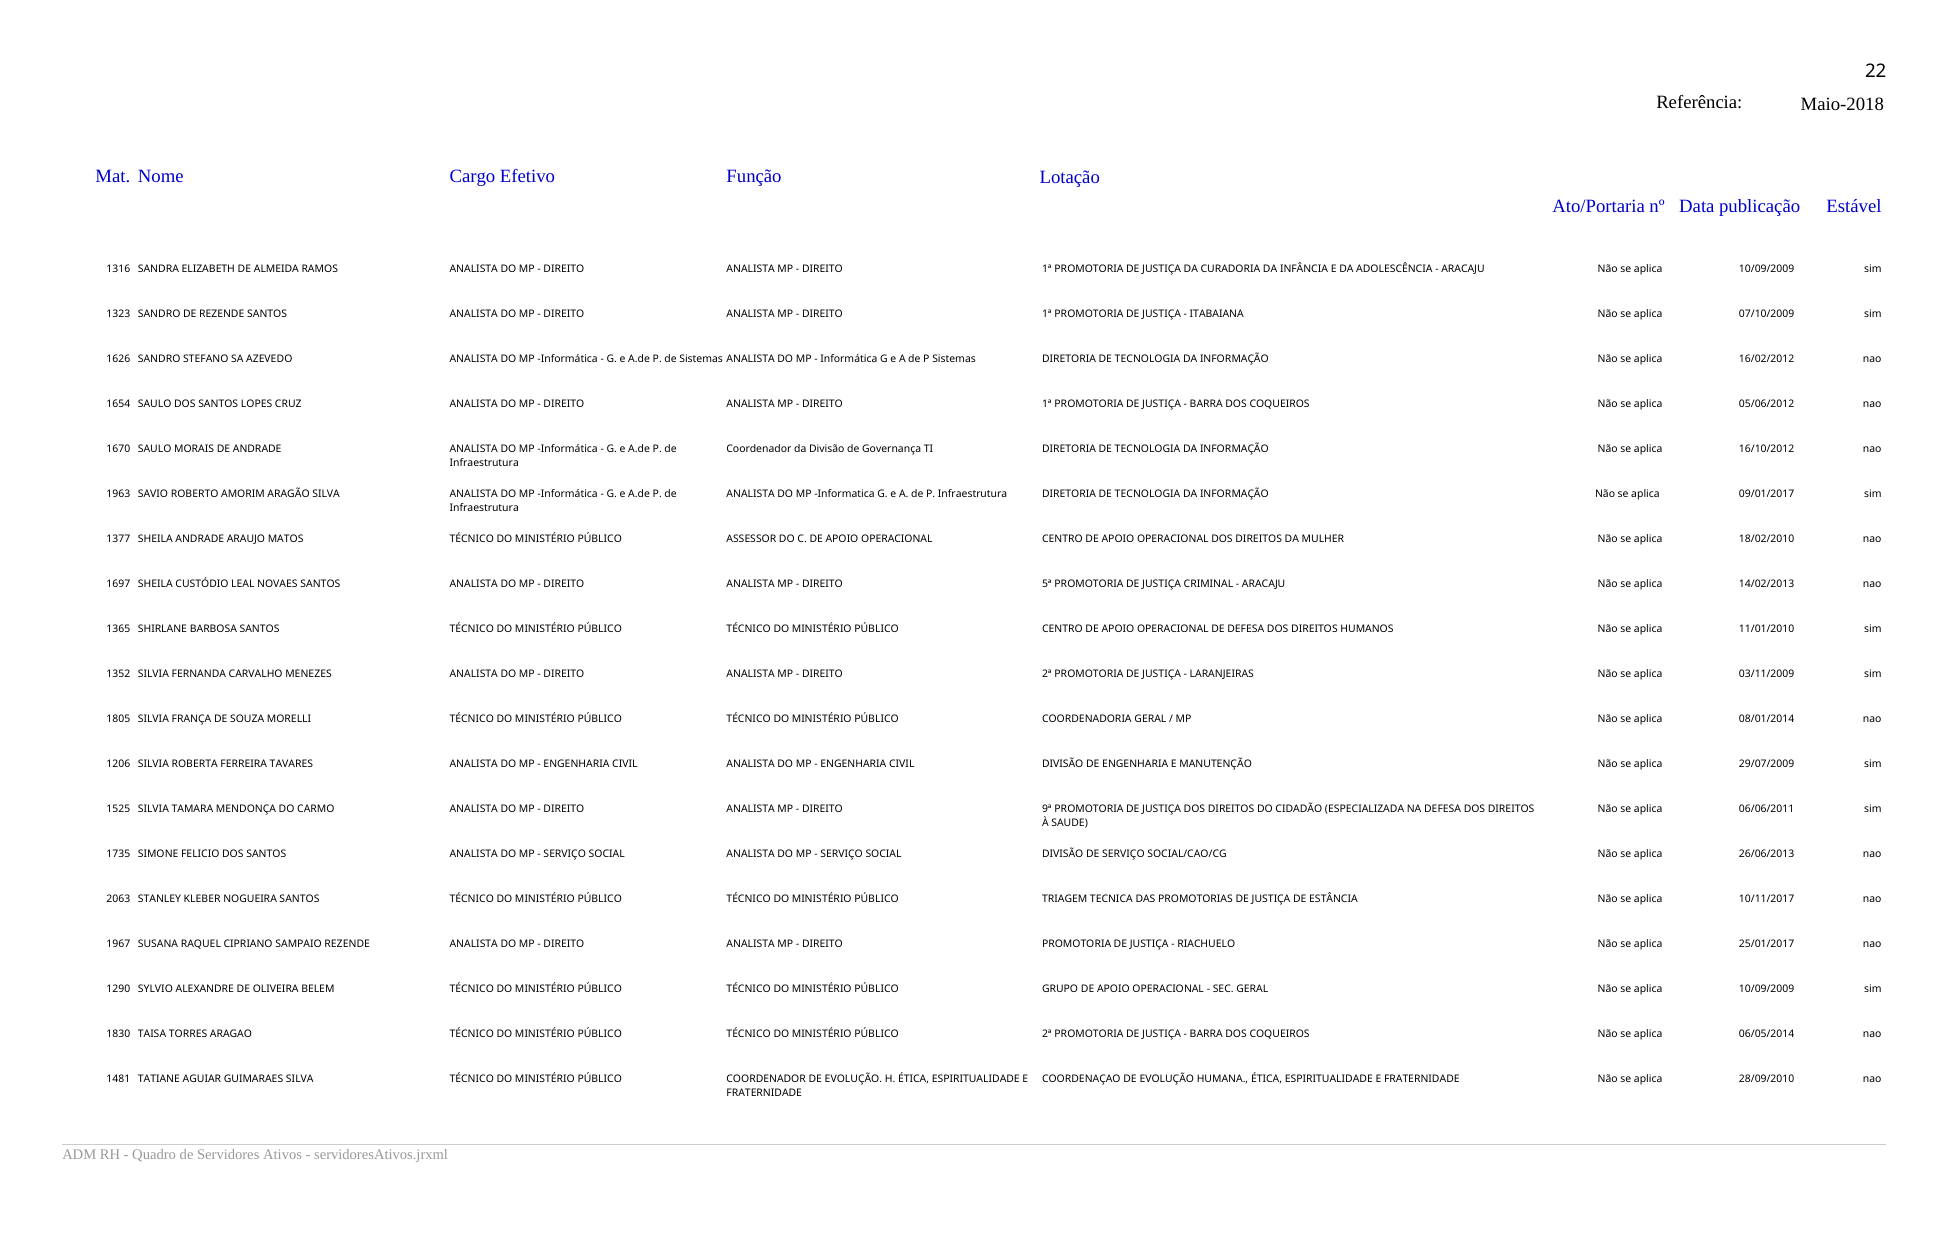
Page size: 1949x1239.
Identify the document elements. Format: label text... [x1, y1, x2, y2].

table_cell nao [1803, 891, 1881, 936]
table_cell [0, 711, 68, 756]
table_cell Não se aplica [1547, 441, 1662, 486]
table_cell [1196, 196, 1529, 225]
table_cell 06/06/2011 [1662, 801, 1794, 846]
table_cell 1206 [68, 756, 130, 801]
table_cell [1794, 711, 1803, 756]
table_cell [1030, 441, 1042, 486]
table_cell ANALISTA DO MP - DIREITO [449, 396, 723, 441]
table_cell [443, 621, 449, 666]
table_cell 28/09/2010 [1662, 1071, 1794, 1116]
table_cell 1963 [68, 486, 130, 531]
table_cell [0, 891, 68, 936]
table_cell [1030, 936, 1042, 981]
table_cell [443, 531, 449, 576]
table_cell Não se aplica [1547, 756, 1662, 801]
table_cell nao [1803, 441, 1881, 486]
table_cell Não se aplica [1547, 486, 1662, 531]
table_cell TÉCNICO DO MINISTÉRIO PÚBLICO [449, 1071, 723, 1116]
table_cell SILVIA TAMARA MENDONÇA DO CARMO [138, 801, 443, 846]
table_cell [1794, 441, 1803, 486]
table_cell [1538, 666, 1547, 711]
table_cell [1538, 756, 1547, 801]
table_cell 9ª PROMOTORIA DE JUSTIÇA DOS DIREITOS DO CIDADÃO (ESPECIALIZADA NA DEFESA DOS DIREITOS À SAUDE) [1042, 801, 1538, 846]
table_cell [130, 981, 138, 1026]
table_cell ADM RH - Quadro de Servidores Ativos - servidoresAtivos.jrxml [62, 1145, 1886, 1168]
table_cell SANDRO DE REZENDE SANTOS [138, 306, 443, 351]
table_cell SAULO DOS SANTOS LOPES CRUZ [138, 396, 443, 441]
table_cell 2ª PROMOTORIA DE JUSTIÇA - BARRA DOS COQUEIROS [1042, 1026, 1538, 1071]
table_cell ANALISTA DO MP -Informática - G. e A.de P. de Sistemas [449, 351, 723, 396]
table_cell sim [1803, 486, 1881, 531]
table_cell [1538, 261, 1547, 306]
table_cell [1538, 981, 1547, 1026]
table_cell [1881, 486, 1948, 531]
table_cell [1538, 1071, 1547, 1116]
table_cell CENTRO DE APOIO OPERACIONAL DOS DIREITOS DA MULHER [1042, 531, 1538, 576]
table_cell SYLVIO ALEXANDRE DE OLIVEIRA BELEM [138, 981, 443, 1026]
table_cell 16/02/2012 [1662, 351, 1794, 396]
table_cell Coordenador da Divisão de Governança TI [726, 441, 1030, 486]
table_cell [0, 801, 68, 846]
table_cell [130, 396, 138, 441]
table_cell SAULO MORAIS DE ANDRADE [138, 441, 443, 486]
table_cell 1626 [68, 351, 130, 396]
table_cell [1794, 936, 1803, 981]
table_cell [130, 166, 138, 195]
table_cell Não se aplica [1547, 351, 1662, 396]
table_cell SUSANA RAQUEL CIPRIANO SAMPAIO REZENDE [138, 936, 443, 981]
table_cell ANALISTA DO MP - DIREITO [449, 576, 723, 621]
table_cell DIVISÃO DE ENGENHARIA E MANUTENÇÃO [1042, 756, 1538, 801]
table_cell 14/02/2013 [1662, 576, 1794, 621]
table_cell sim [1803, 756, 1881, 801]
table_cell sim [1803, 801, 1881, 846]
table_cell [1881, 1026, 1948, 1071]
table_cell SANDRA ELIZABETH DE ALMEIDA RAMOS [138, 261, 443, 306]
table_cell [1030, 621, 1042, 666]
table_cell [1881, 846, 1948, 891]
table_cell [443, 1071, 449, 1116]
table_cell SHEILA ANDRADE ARAUJO MATOS [138, 531, 443, 576]
table_cell 08/01/2014 [1662, 711, 1794, 756]
table_cell GRUPO DE APOIO OPERACIONAL - SEC. GERAL [1042, 981, 1538, 1026]
table_cell [0, 166, 68, 195]
table_cell ANALISTA DO MP - DIREITO [449, 801, 723, 846]
table_cell [138, 195, 203, 225]
table_cell ANALISTA MP - DIREITO [726, 576, 1030, 621]
table_cell [1538, 621, 1547, 666]
table_cell Não se aplica [1547, 981, 1662, 1026]
table_cell [1030, 531, 1042, 576]
table_cell [1538, 441, 1547, 486]
table_cell 2063 [68, 891, 130, 936]
table_cell [130, 441, 138, 486]
table_cell [1881, 306, 1948, 351]
table_cell [130, 756, 138, 801]
table_cell ANALISTA DO MP -Informatica G. e A. de P. Infraestrutura [726, 486, 1030, 531]
table_cell [726, 195, 803, 225]
table_cell [1794, 891, 1803, 936]
table_cell Não se aplica [1547, 396, 1662, 441]
table_cell [1881, 166, 1948, 195]
table_cell [0, 85, 1948, 91]
table_cell [130, 1026, 138, 1071]
table_cell Não se aplica [1547, 711, 1662, 756]
table_cell TAISA TORRES ARAGAO [138, 1026, 443, 1071]
table_cell [130, 261, 138, 306]
table_cell ANALISTA MP - DIREITO [726, 396, 1030, 441]
table_cell [443, 351, 449, 396]
table_cell TÉCNICO DO MINISTÉRIO PÚBLICO [449, 531, 723, 576]
table_cell [1794, 801, 1803, 846]
table_cell TATIANE AGUIAR GUIMARAES SILVA [138, 1071, 443, 1116]
table_cell ANALISTA DO MP - Informática G e A de P Sistemas [726, 351, 1030, 396]
table_cell [130, 576, 138, 621]
table_cell 1525 [68, 801, 130, 846]
table_cell [1886, 1144, 1948, 1168]
table_cell sim [1803, 261, 1881, 306]
table_header Nome [138, 165, 203, 195]
table_cell 1352 [68, 666, 130, 711]
table_cell [1030, 576, 1042, 621]
table_cell [0, 756, 68, 801]
table_cell [1794, 1026, 1803, 1071]
table_cell [1538, 711, 1547, 756]
table_cell [1881, 801, 1948, 846]
table_cell [130, 846, 138, 891]
table_cell COORDENAÇAO DE EVOLUÇÃO HUMANA., ÉTICA, ESPIRITUALIDADE E FRATERNIDADE [1042, 1071, 1538, 1116]
table_cell [803, 196, 1039, 225]
table_header [1529, 165, 1664, 195]
table_cell [1881, 351, 1948, 396]
table_cell TÉCNICO DO MINISTÉRIO PÚBLICO [449, 711, 723, 756]
table_cell [1030, 261, 1042, 306]
table_cell [0, 93, 1656, 121]
table_cell [1881, 396, 1948, 441]
table_cell [1881, 711, 1948, 756]
table_cell [1030, 981, 1042, 1026]
table_cell ANALISTA DO MP - DIREITO [449, 666, 723, 711]
table_cell Não se aplica [1547, 1071, 1662, 1116]
table_cell 03/11/2009 [1662, 666, 1794, 711]
table_cell [1538, 306, 1547, 351]
table_cell [443, 981, 449, 1026]
table_cell Não se aplica [1547, 666, 1662, 711]
table_cell [1794, 351, 1803, 396]
table_cell [1538, 531, 1547, 576]
table_cell [1794, 531, 1803, 576]
table_cell 09/01/2017 [1662, 486, 1794, 531]
table_cell Não se aplica [1547, 261, 1662, 306]
table_cell Não se aplica [1547, 891, 1662, 936]
table_cell nao [1803, 576, 1881, 621]
table_cell [443, 441, 449, 486]
table_cell [0, 441, 68, 486]
table_cell [1538, 351, 1547, 396]
table_cell [443, 891, 449, 936]
table_cell [203, 196, 449, 225]
table_cell Estável [1803, 195, 1881, 225]
table_cell [130, 936, 138, 981]
table_cell 2ª PROMOTORIA DE JUSTIÇA - LARANJEIRAS [1042, 666, 1538, 711]
table_cell Não se aplica [1547, 846, 1662, 891]
table_cell [130, 891, 138, 936]
table_cell [1794, 621, 1803, 666]
table_cell ANALISTA MP - DIREITO [726, 936, 1030, 981]
table_cell TÉCNICO DO MINISTÉRIO PÚBLICO [726, 981, 1030, 1026]
table_cell [1881, 441, 1948, 486]
table_cell 18/02/2010 [1662, 531, 1794, 576]
table_cell 25/01/2017 [1662, 936, 1794, 981]
table_cell ANALISTA DO MP -Informática - G. e A.de P. de Infraestrutura [449, 441, 723, 486]
table_cell [0, 306, 68, 351]
table_cell [1794, 306, 1803, 351]
table_cell [1794, 756, 1803, 801]
table_cell [1030, 1026, 1042, 1071]
table_cell sim [1803, 306, 1881, 351]
table_cell 1ª PROMOTORIA DE JUSTIÇA DA CURADORIA DA INFÂNCIA E DA ADOLESCÊNCIA - ARACAJU [1042, 261, 1538, 306]
table_cell [684, 196, 726, 225]
table_cell [443, 576, 449, 621]
table_cell [1794, 846, 1803, 891]
table_cell Não se aplica [1547, 531, 1662, 576]
table_cell [1881, 531, 1948, 576]
table_cell [68, 195, 130, 225]
table_cell SANDRO STEFANO SA AZEVEDO [138, 351, 443, 396]
table_cell 10/09/2009 [1662, 981, 1794, 1026]
table_cell [1538, 486, 1547, 531]
table_cell SHIRLANE BARBOSA SANTOS [138, 621, 443, 666]
table_cell [1538, 846, 1547, 891]
table_cell TÉCNICO DO MINISTÉRIO PÚBLICO [726, 711, 1030, 756]
table_cell nao [1803, 1026, 1881, 1071]
table_cell 11/01/2010 [1662, 621, 1794, 666]
table_cell 1830 [68, 1026, 130, 1071]
table_cell [0, 576, 68, 621]
table_cell [1881, 621, 1948, 666]
table_cell [1794, 396, 1803, 441]
table_cell [1881, 891, 1948, 936]
table_cell Maio-2018 [1756, 93, 1884, 121]
table_cell Data publicação [1665, 195, 1800, 225]
table_cell SILVIA FERNANDA CARVALHO MENEZES [138, 666, 443, 711]
table_cell Não se aplica [1547, 936, 1662, 981]
table_cell [443, 666, 449, 711]
table_cell [130, 666, 138, 711]
table_cell [1794, 576, 1803, 621]
table_cell [203, 166, 449, 195]
table_cell 06/05/2014 [1662, 1026, 1794, 1071]
table_cell Não se aplica [1547, 576, 1662, 621]
table_cell [1884, 93, 1948, 121]
table_cell [443, 1026, 449, 1071]
table_cell DIRETORIA DE TECNOLOGIA DA INFORMAÇÃO [1042, 351, 1538, 396]
table_cell ANALISTA DO MP - DIREITO [449, 306, 723, 351]
table_cell 1ª PROMOTORIA DE JUSTIÇA - BARRA DOS COQUEIROS [1042, 396, 1538, 441]
table_cell [1881, 576, 1948, 621]
table_cell [1538, 396, 1547, 441]
table_cell [0, 253, 1948, 261]
table_cell [1881, 936, 1948, 981]
table_cell [443, 846, 449, 891]
table_cell [0, 1026, 68, 1071]
table_cell DIRETORIA DE TECNOLOGIA DA INFORMAÇÃO [1042, 486, 1538, 531]
table_cell [0, 666, 68, 711]
table_cell 29/07/2009 [1662, 756, 1794, 801]
table_cell 16/10/2012 [1662, 441, 1794, 486]
table_cell [1030, 396, 1042, 441]
table_header Mat. [68, 165, 130, 195]
table_cell Não se aplica [1547, 1026, 1662, 1071]
table_cell [0, 351, 68, 396]
table_cell 07/10/2009 [1662, 306, 1794, 351]
table_cell DIVISÃO DE SERVIÇO SOCIAL/CAO/CG [1042, 846, 1538, 891]
table_cell ANALISTA MP - DIREITO [726, 801, 1030, 846]
table_header [1803, 165, 1881, 195]
table_cell Ato/Portaria nº [1529, 195, 1664, 225]
table_cell [1030, 891, 1042, 936]
table_header [1665, 165, 1800, 195]
table_cell Referência: [1656, 91, 1754, 123]
table_cell [1030, 846, 1042, 891]
table_cell [0, 244, 1948, 253]
table_cell 1316 [68, 261, 130, 306]
table_cell [443, 261, 449, 306]
table_cell PROMOTORIA DE JUSTIÇA - RIACHUELO [1042, 936, 1538, 981]
table_cell 1805 [68, 711, 130, 756]
table_cell [0, 936, 68, 981]
table_cell [1030, 801, 1042, 846]
table_cell [1030, 486, 1042, 531]
table_cell [1030, 1071, 1042, 1116]
table_cell [130, 306, 138, 351]
table_cell [0, 57, 1731, 84]
table_cell SIMONE FELICIO DOS SANTOS [138, 846, 443, 891]
table_cell [1030, 756, 1042, 801]
table_header Cargo Efetivo [449, 165, 684, 195]
table_cell TÉCNICO DO MINISTÉRIO PÚBLICO [726, 1026, 1030, 1071]
table_cell [1881, 261, 1948, 306]
table_cell [1794, 666, 1803, 711]
table_cell [1794, 981, 1803, 1026]
table_cell 22 [1731, 57, 1886, 84]
table_cell [1881, 981, 1948, 1026]
table_cell [1538, 1026, 1547, 1071]
table_header Função [726, 165, 803, 195]
table_cell TRIAGEM TECNICA DAS PROMOTORIAS DE JUSTIÇA DE ESTÂNCIA [1042, 891, 1538, 936]
table_cell nao [1803, 936, 1881, 981]
table_cell [0, 396, 68, 441]
table_cell [1538, 576, 1547, 621]
table_cell [1538, 891, 1547, 936]
table_cell 1ª PROMOTORIA DE JUSTIÇA - ITABAIANA [1042, 306, 1538, 351]
table_cell [130, 621, 138, 666]
table_cell STANLEY KLEBER NOGUEIRA SANTOS [138, 891, 443, 936]
table_cell ANALISTA DO MP - DIREITO [449, 936, 723, 981]
table_header [0, 0, 1948, 57]
table_cell [130, 1071, 138, 1116]
table_cell 1290 [68, 981, 130, 1026]
table_cell 10/09/2009 [1662, 261, 1794, 306]
table_cell [130, 711, 138, 756]
table_cell [1881, 196, 1948, 225]
table_cell [130, 351, 138, 396]
table_cell DIRETORIA DE TECNOLOGIA DA INFORMAÇÃO [1042, 441, 1538, 486]
table_cell TÉCNICO DO MINISTÉRIO PÚBLICO [726, 621, 1030, 666]
table_cell SHEILA CUSTÓDIO LEAL NOVAES SANTOS [138, 576, 443, 621]
table_cell [0, 261, 68, 306]
table_cell 5ª PROMOTORIA DE JUSTIÇA CRIMINAL - ARACAJU [1042, 576, 1538, 621]
table_cell [1030, 711, 1042, 756]
table_cell SILVIA ROBERTA FERREIRA TAVARES [138, 756, 443, 801]
table_cell nao [1803, 846, 1881, 891]
table_cell nao [1803, 351, 1881, 396]
table_cell [443, 396, 449, 441]
table_cell [1881, 666, 1948, 711]
table_cell [0, 225, 1948, 244]
table_cell nao [1803, 711, 1881, 756]
table_cell [1196, 166, 1529, 195]
table_cell [1030, 666, 1042, 711]
table_cell [0, 196, 68, 225]
table_cell TÉCNICO DO MINISTÉRIO PÚBLICO [449, 621, 723, 666]
table_cell sim [1803, 981, 1881, 1026]
table_cell TÉCNICO DO MINISTÉRIO PÚBLICO [449, 981, 723, 1026]
table_cell [803, 166, 1039, 195]
table_cell 05/06/2012 [1662, 396, 1794, 441]
table_cell [0, 846, 68, 891]
table_cell nao [1803, 396, 1881, 441]
table_cell [1538, 936, 1547, 981]
table_cell [443, 756, 449, 801]
table_cell [1794, 1071, 1803, 1116]
table_cell [443, 801, 449, 846]
table_cell sim [1803, 666, 1881, 711]
table_cell [1886, 57, 1948, 84]
table_cell COORDENADOR DE EVOLUÇÃO. H. ÉTICA, ESPIRITUALIDADE E FRATERNIDADE [726, 1071, 1030, 1116]
table_cell [443, 306, 449, 351]
table_cell Não se aplica [1547, 621, 1662, 666]
table_cell TÉCNICO DO MINISTÉRIO PÚBLICO [726, 891, 1030, 936]
table_cell ANALISTA DO MP - SERVIÇO SOCIAL [726, 846, 1030, 891]
table_cell ANALISTA MP - DIREITO [726, 666, 1030, 711]
table_cell SAVIO ROBERTO AMORIM ARAGÃO SILVA [138, 486, 443, 531]
table_cell [0, 1144, 62, 1168]
table_cell [1881, 756, 1948, 801]
table_cell [1039, 196, 1196, 225]
table_cell SILVIA FRANÇA DE SOUZA MORELLI [138, 711, 443, 756]
table_cell [130, 801, 138, 846]
table_cell [443, 936, 449, 981]
table_cell [1794, 486, 1803, 531]
table_cell [130, 531, 138, 576]
table_cell [1030, 351, 1042, 396]
table_cell ANALISTA MP - DIREITO [726, 261, 1030, 306]
table_cell [0, 531, 68, 576]
table_cell [443, 711, 449, 756]
table_cell [0, 621, 68, 666]
table_cell [0, 1116, 1948, 1144]
table_cell [443, 486, 449, 531]
table_cell 1670 [68, 441, 130, 486]
table_cell [1538, 801, 1547, 846]
table_cell [0, 1071, 68, 1116]
table_cell ANALISTA DO MP -Informática - G. e A.de P. de Infraestrutura [449, 486, 723, 531]
table_cell Não se aplica [1547, 306, 1662, 351]
table_cell [1030, 306, 1042, 351]
table_cell [0, 123, 1948, 163]
table_cell 1697 [68, 576, 130, 621]
table_cell [1794, 261, 1803, 306]
table_cell COORDENADORIA GERAL / MP [1042, 711, 1538, 756]
table_cell ANALISTA MP - DIREITO [726, 306, 1030, 351]
table_cell 1323 [68, 306, 130, 351]
table_cell [449, 195, 684, 225]
table_cell sim [1803, 621, 1881, 666]
table_cell ANALISTA DO MP - ENGENHARIA CIVIL [726, 756, 1030, 801]
table_cell 1654 [68, 396, 130, 441]
table_cell ANALISTA DO MP - DIREITO [449, 261, 723, 306]
table_cell ANALISTA DO MP - SERVIÇO SOCIAL [449, 846, 723, 891]
table_cell ANALISTA DO MP - ENGENHARIA CIVIL [449, 756, 723, 801]
table_cell 1967 [68, 936, 130, 981]
table_cell 1735 [68, 846, 130, 891]
table_cell [0, 981, 68, 1026]
table_cell CENTRO DE APOIO OPERACIONAL DE DEFESA DOS DIREITOS HUMANOS [1042, 621, 1538, 666]
table_cell nao [1803, 1071, 1881, 1116]
table_cell Lotação [1039, 166, 1196, 196]
table_cell 1365 [68, 621, 130, 666]
table_cell TÉCNICO DO MINISTÉRIO PÚBLICO [449, 1026, 723, 1071]
table_cell 1377 [68, 531, 130, 576]
table_cell 1481 [68, 1071, 130, 1116]
table_cell Não se aplica [1547, 801, 1662, 846]
table_cell [130, 486, 138, 531]
table_cell TÉCNICO DO MINISTÉRIO PÚBLICO [449, 891, 723, 936]
table_cell 26/06/2013 [1662, 846, 1794, 891]
table_cell [130, 196, 138, 225]
table_cell [0, 486, 68, 531]
table_cell nao [1803, 531, 1881, 576]
table_cell 10/11/2017 [1662, 891, 1794, 936]
table_cell [684, 166, 726, 195]
table_cell ASSESSOR DO C. DE APOIO OPERACIONAL [726, 531, 1030, 576]
table_cell [1881, 1071, 1948, 1116]
